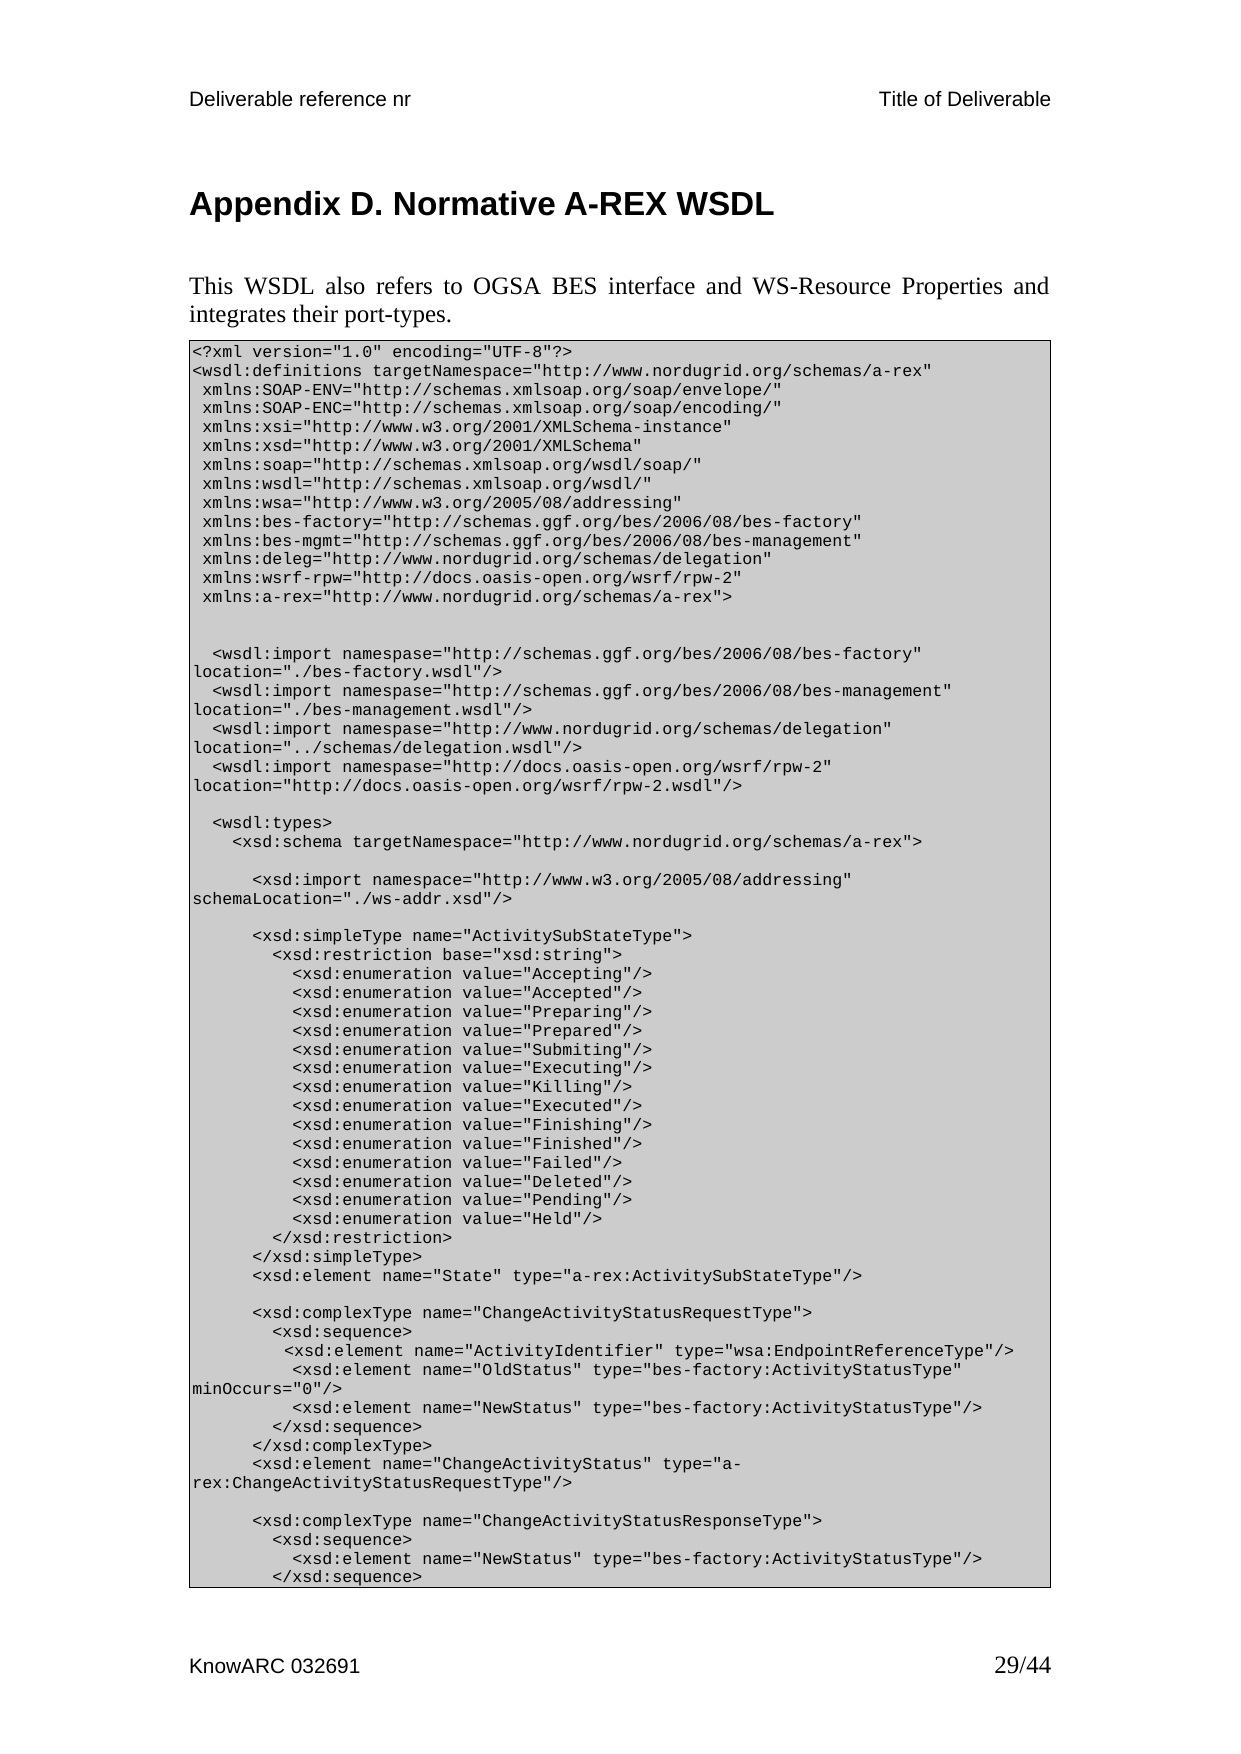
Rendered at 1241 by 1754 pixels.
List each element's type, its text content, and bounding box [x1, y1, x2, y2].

text </xsd:complexType> [190, 1434, 1050, 1453]
text <wsdl:import namespase="http://schemas.ggf.org/bes/2006/08/bes-factory" location="./bes-factory.wsdl"/> [190, 642, 1050, 680]
text <xsd:element name="ChangeActivityStatus" type="a-rex:ChangeActivityStatusRequestType"/> [190, 1453, 1050, 1491]
text <xsd:enumeration value="Submiting"/> [190, 1038, 1050, 1057]
text xmlns:bes-factory="http://schemas.ggf.org/bes/2006/08/bes-factory" [190, 510, 1050, 529]
text <wsdl:types> [190, 812, 1050, 831]
text <xsd:schema targetNamespace="http://www.nordugrid.org/schemas/a-rex"> [190, 831, 1050, 849]
text <xsd:element name="NewStatus" type="bes-factory:ActivityStatusType"/> [190, 1396, 1050, 1415]
subtitle Normative A-REX WSDL [189, 185, 1051, 222]
text xmlns:wsa="http://www.w3.org/2005/08/addressing" [190, 491, 1050, 510]
text xmlns:bes-mgmt="http://schemas.ggf.org/bes/2006/08/bes-management" [190, 529, 1050, 548]
text <xsd:enumeration value="Preparing"/> [190, 1000, 1050, 1019]
text <xsd:enumeration value="Executed"/> [190, 1094, 1050, 1113]
text xmlns:xsi="http://www.w3.org/2001/XMLSchema-instance" [190, 416, 1050, 435]
text <xsd:enumeration value="Held"/> [190, 1208, 1050, 1227]
text <xsd:enumeration value="Accepted"/> [190, 981, 1050, 1000]
text xmlns:soap="http://schemas.xmlsoap.org/wsdl/soap/" [190, 453, 1050, 472]
text <xsd:restriction base="xsd:string"> [190, 944, 1050, 963]
text <xsd:element name="State" type="a-rex:ActivitySubStateType"/> [190, 1264, 1050, 1283]
text This WSDL also refers to OGSA BES interface and WS-Resource Properties and integrates their port-types. [189, 272, 1051, 328]
text </xsd:simpleType> [190, 1245, 1050, 1264]
text xmlns:deleg="http://www.nordugrid.org/schemas/delegation" [190, 548, 1050, 567]
text <xsd:enumeration value="Deleted"/> [190, 1170, 1050, 1189]
text <?xml version="1.0" encoding="UTF-8"?> [190, 341, 1050, 359]
text <xsd:element name="NewStatus" type="bes-factory:ActivityStatusType"/> [190, 1547, 1050, 1566]
text <xsd:enumeration value="Executing"/> [190, 1057, 1050, 1076]
text </xsd:sequence> [190, 1415, 1050, 1434]
text <xsd:complexType name="ChangeActivityStatusResponseType"> [190, 1509, 1050, 1528]
text xmlns:SOAP-ENC="http://schemas.xmlsoap.org/soap/encoding/" [190, 397, 1050, 416]
text <xsd:element name="OldStatus" type="bes-factory:ActivityStatusType" minOccurs="0"/> [190, 1358, 1050, 1396]
text <xsd:sequence> [190, 1528, 1050, 1547]
text <wsdl:import namespase="http://www.nordugrid.org/schemas/delegation" location="../schemas/delegation.wsdl"/> [190, 717, 1050, 755]
text <xsd:enumeration value="Finished"/> [190, 1132, 1050, 1151]
text <xsd:import namespace="http://www.w3.org/2005/08/addressing" schemaLocation="./ws-addr.xsd"/> [190, 868, 1050, 906]
text </xsd:sequence> [190, 1566, 1050, 1587]
text <xsd:enumeration value="Accepting"/> [190, 963, 1050, 981]
text <wsdl:definitions targetNamespace="http://www.nordugrid.org/schemas/a-rex" [190, 359, 1050, 378]
text <xsd:enumeration value="Prepared"/> [190, 1019, 1050, 1038]
text <xsd:complexType name="ChangeActivityStatusRequestType"> [190, 1302, 1050, 1321]
text <xsd:sequence> [190, 1321, 1050, 1340]
text <xsd:enumeration value="Killing"/> [190, 1076, 1050, 1094]
text <xsd:enumeration value="Finishing"/> [190, 1113, 1050, 1132]
text xmlns:xsd="http://www.w3.org/2001/XMLSchema" [190, 435, 1050, 453]
text <wsdl:import namespase="http://docs.oasis-open.org/wsrf/rpw-2" location="http://docs.oasis-open.org/wsrf/rpw-2.wsdl"/> [190, 755, 1050, 793]
text <xsd:simpleType name="ActivitySubStateType"> [190, 925, 1050, 944]
text <xsd:enumeration value="Failed"/> [190, 1151, 1050, 1170]
text <wsdl:import namespase="http://schemas.ggf.org/bes/2006/08/bes-management" location="./bes-management.wsdl"/> [190, 680, 1050, 717]
text xmlns:wsrf-rpw="http://docs.oasis-open.org/wsrf/rpw-2" [190, 567, 1050, 586]
text xmlns:wsdl="http://schemas.xmlsoap.org/wsdl/" [190, 472, 1050, 491]
text <xsd:element name="ActivityIdentifier" type="wsa:EndpointReferenceType"/> [190, 1340, 1050, 1358]
text </xsd:restriction> [190, 1227, 1050, 1245]
text xmlns:a-rex="http://www.nordugrid.org/schemas/a-rex"> [190, 586, 1050, 604]
text xmlns:SOAP-ENV="http://schemas.xmlsoap.org/soap/envelope/" [190, 378, 1050, 397]
text <xsd:enumeration value="Pending"/> [190, 1189, 1050, 1208]
